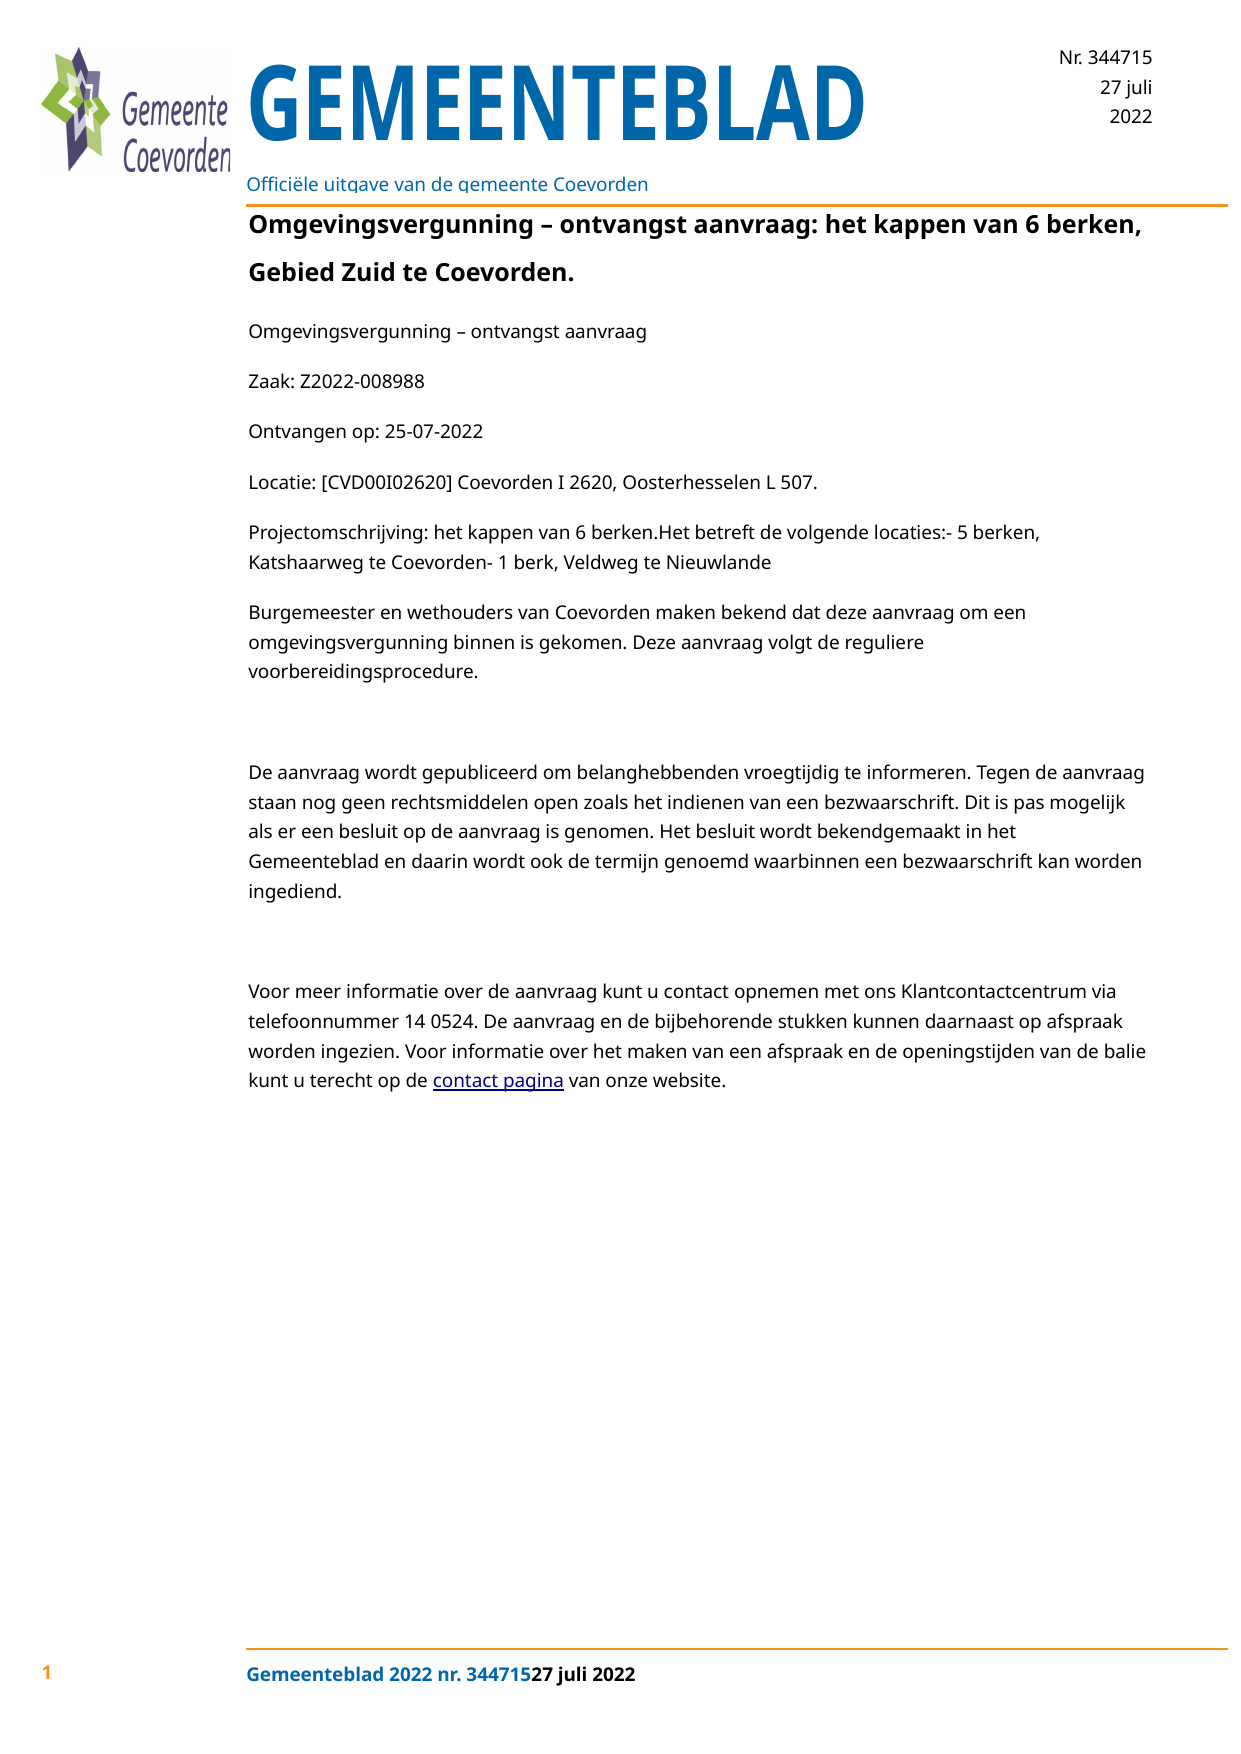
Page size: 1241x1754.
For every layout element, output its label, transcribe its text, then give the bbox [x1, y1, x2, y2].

text Voor meer informatie over de aanvraag kunt u contact opnemen met ons Klantcontactcentrum via telefoonnummer 14 0524. De aanvraag en de bijbehorende stukken kunnen daarnaast op afspraak worden ingezien. Voor informatie over het maken van een afspraak en de openingstijden van de balie kunt u terecht op de contact pagina van onze website. [248, 979, 1152, 1093]
text Ontvangen op: 25-07-2022 [248, 419, 1152, 444]
text Zaak: Z2022-008988 [248, 368, 1152, 394]
text Omgevingsvergunning – ontvangst aanvraag [248, 318, 1152, 344]
text Projectomschrijving: het kappen van 6 berken.Het betreft de volgende locaties:- 5 berken, Katshaarweg te Coevorden- 1 berk, Veldweg te Nieuwlande [248, 519, 1152, 575]
text Omgevingsvergunning – ontvangst aanvraag: het kappen van 6 berken, Gebied Zuid te Coevorden. [248, 207, 1152, 288]
text De aanvraag wordt gepubliceerd om belanghebbenden vroegtijdig te informeren. Tegen de aanvraag staan nog geen rechtsmiddelen open zoals het indienen van een bezwaarschrift. Dit is pas mogelijk als er een besluit op de aanvraag is genomen. Het besluit wordt bekendgemaakt in het Gemeenteblad en daarin wordt ook de termijn genoemd waarbinnen een bezwaarschrift kan worden ingediend. [248, 759, 1152, 904]
text Burgemeester en wethouders van Coevorden maken bekend dat deze aanvraag om een omgevingsvergunning binnen is gekomen. Deze aanvraag volgt de reguliere voorbereidingsprocedure. [248, 599, 1152, 684]
text Locatie: [CVD00I02620] Coevorden I 2620, Oosterhesselen L 507. [248, 469, 1152, 495]
picture [41, 47, 231, 172]
